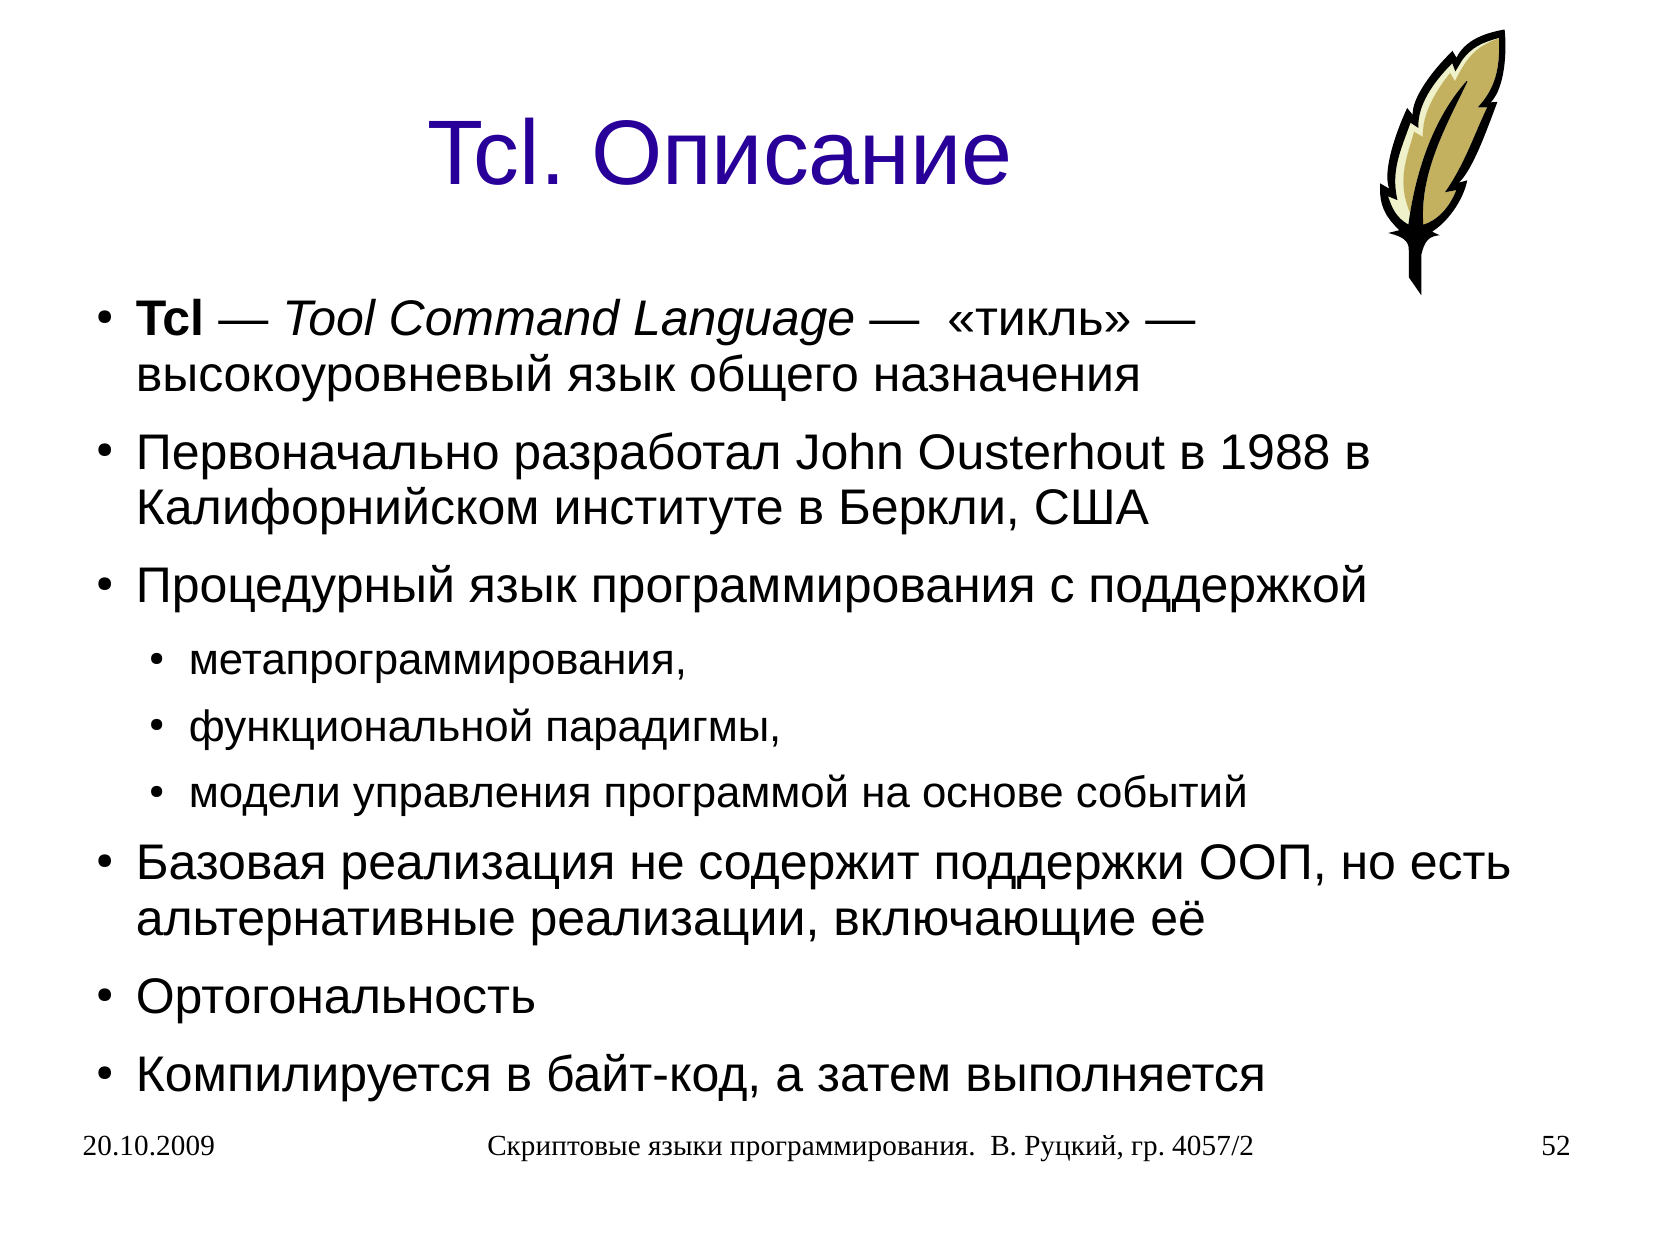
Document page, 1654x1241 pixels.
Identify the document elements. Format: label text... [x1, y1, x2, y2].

list Tcl — Tool Command Language — «тикль» — высокоуровневый язык общего назначения Первоначально разработал John Ousterhout в 1988 в Калифорнийском институте в Беркли, США Процедурный язык программирования с поддержкой метапрограммирования, функциональной парадигмы, модели управления программой на основе событий Базовая реализация не содержит поддержки ООП, но есть альтернативные реализации, включающие её Ортогональность Компилируется в байт-код, а затем выполняется [82, 290, 1571, 1109]
picture [1380, 29, 1506, 296]
title Tcl. Описание [82, 49, 1359, 257]
